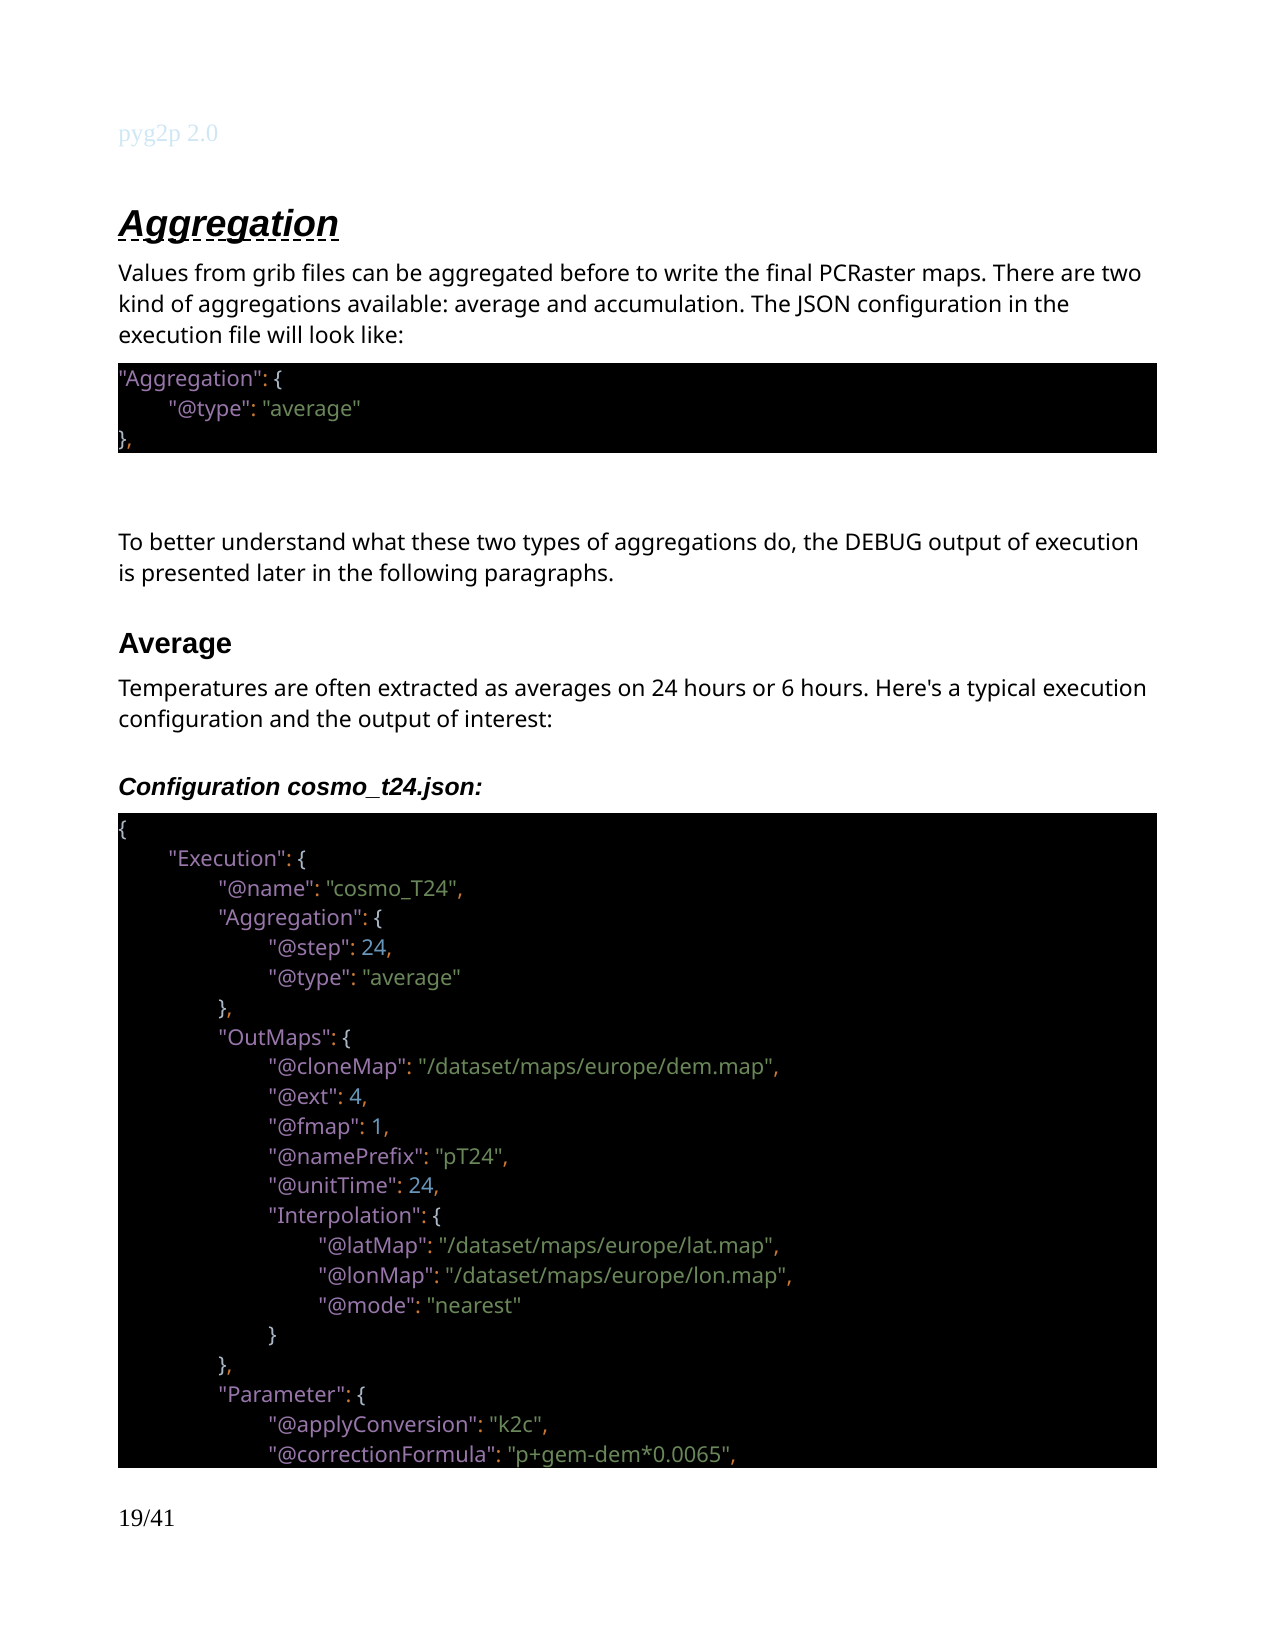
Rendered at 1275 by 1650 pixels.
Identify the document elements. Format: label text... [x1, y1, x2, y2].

text "@type": "average" [118, 393, 1157, 423]
text "@ext": 4, [118, 1081, 1157, 1111]
text Values from grib files can be aggregated before to write the final PCRaster maps. There are two kind of aggregations available: average and accumulation. The JSON configuration in the execution file will look like: [118, 257, 1157, 351]
text } [118, 1319, 1157, 1349]
text "@namePrefix": "pT24", [118, 1141, 1157, 1170]
text "Interpolation": { [118, 1200, 1157, 1230]
text "@mode": "nearest" [118, 1289, 1157, 1319]
text "@unitTime": 24, [118, 1170, 1157, 1200]
text "@fmap": 1, [118, 1111, 1157, 1141]
text To better understand what these two types of aggregations do, the DEBUG output of execution is presented later in the following paragraphs. [118, 526, 1157, 588]
text }, [118, 1349, 1157, 1379]
text "Aggregation": { [118, 363, 1157, 393]
text "@cloneMap": "/dataset/maps/europe/dem.map", [118, 1051, 1157, 1081]
text "Parameter": { [118, 1379, 1157, 1409]
subtitle Configuration cosmo_t24.json: [118, 772, 1157, 800]
text Temperatures are often extracted as averages on 24 hours or 6 hours. Here's a typical execution configuration and the output of interest: [118, 672, 1157, 734]
text "@lonMap": "/dataset/maps/europe/lon.map", [118, 1260, 1157, 1289]
text "OutMaps": { [118, 1021, 1157, 1051]
text }, [118, 423, 1157, 453]
text "Aggregation": { [118, 902, 1157, 932]
subtitle Average [118, 626, 1157, 659]
subtitle Aggregation [118, 201, 1157, 244]
text { [118, 813, 1157, 843]
text "@type": "average" [118, 962, 1157, 992]
text "@latMap": "/dataset/maps/europe/lat.map", [118, 1230, 1157, 1260]
text "@step": 24, [118, 932, 1157, 962]
text "@correctionFormula": "p+gem-dem*0.0065", [118, 1438, 1157, 1468]
text "@name": "cosmo_T24", [118, 872, 1157, 902]
text "@applyConversion": "k2c", [118, 1409, 1157, 1438]
text "Execution": { [118, 843, 1157, 872]
text }, [118, 992, 1157, 1021]
